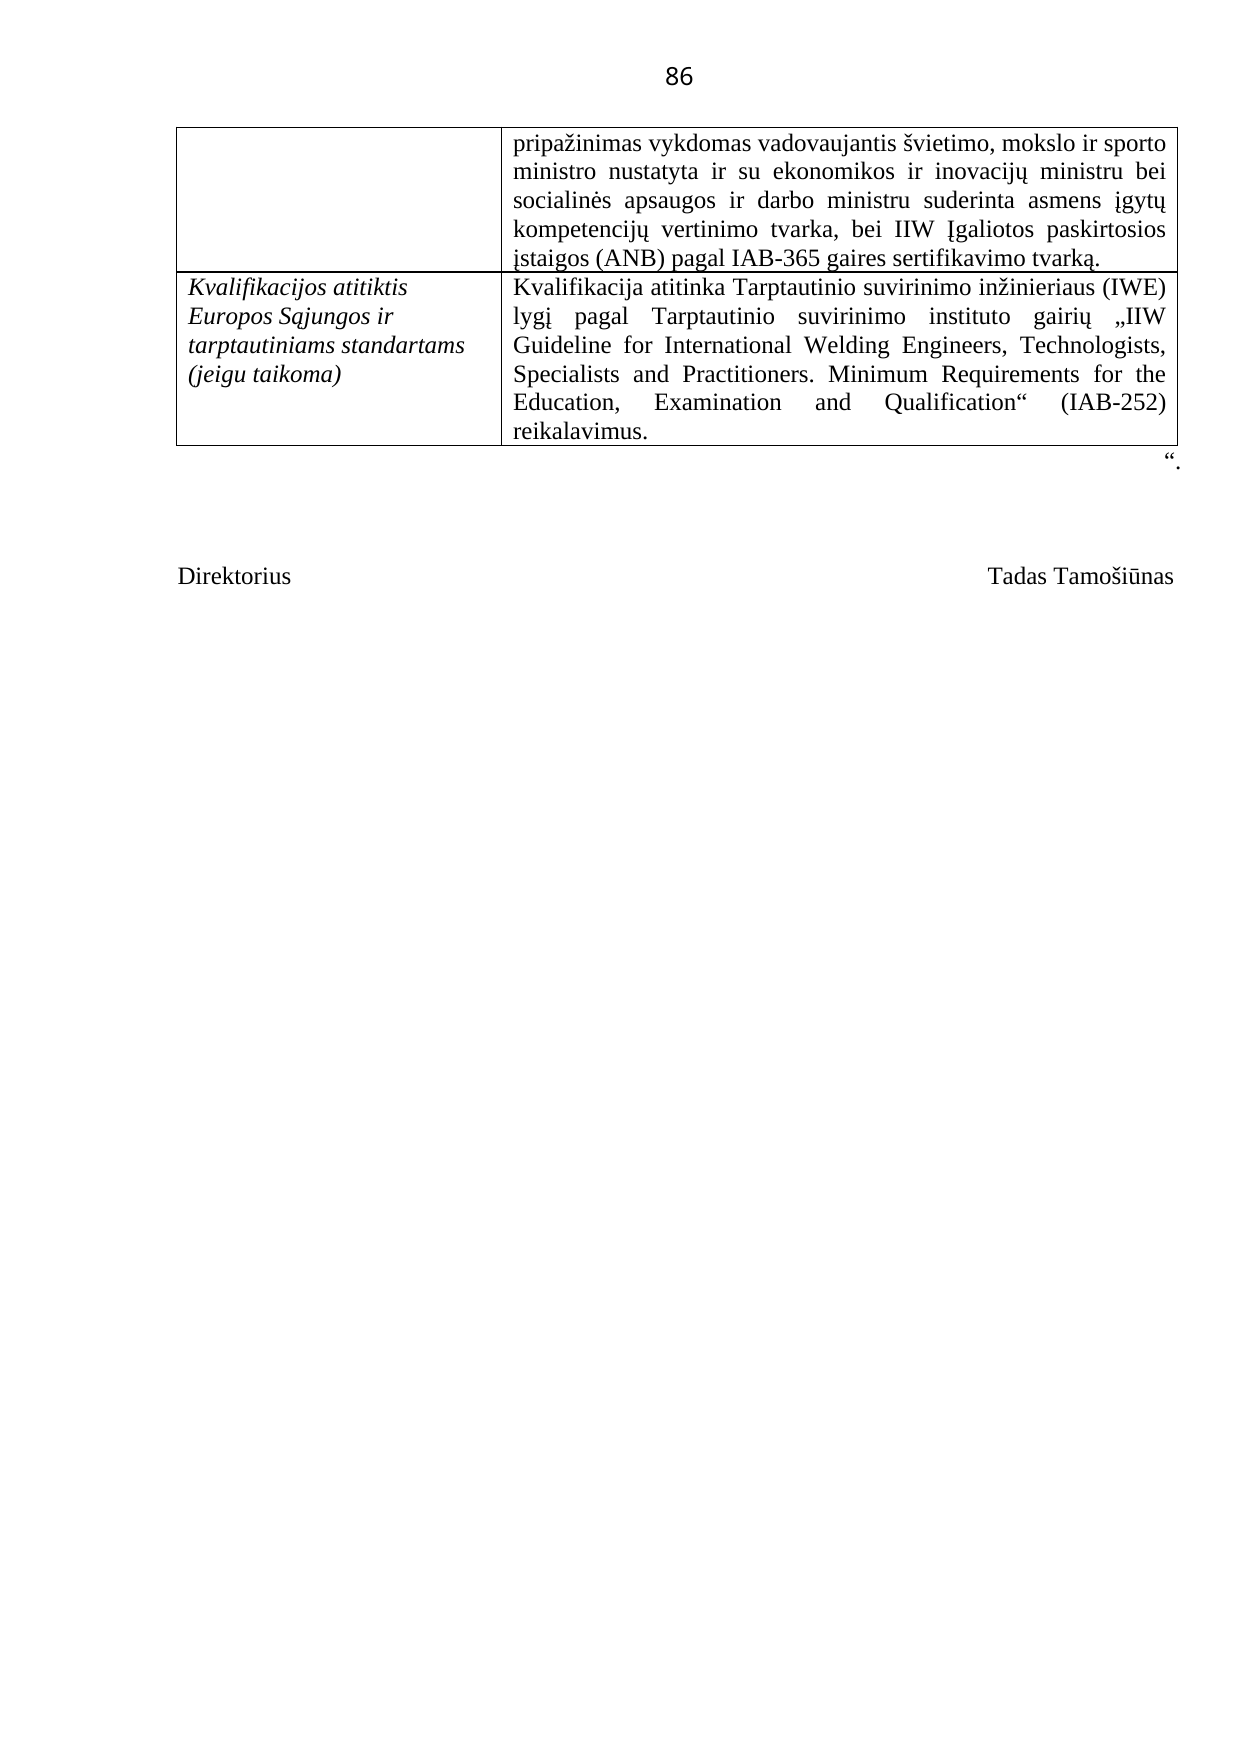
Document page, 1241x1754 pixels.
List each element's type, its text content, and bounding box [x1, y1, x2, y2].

table_cell [177, 128, 501, 271]
text “. [177, 446, 1181, 475]
table_cell Kvalifikacija atitinka Tarptautinio suvirinimo inžinieriaus (IWE) lygį pagal Tarptautinio suvirinimo instituto gairių „IIW Guideline for International Welding Engineers, Technologists, Specialists and Practitioners. Minimum Requirements for the Education, Examination and Qualification“ (IAB-252) reikalavimus. [502, 273, 1177, 445]
text Direktorius Tadas Tamošiūnas [177, 561, 1181, 590]
table_cell Kvalifikacijos atitiktis Europos Sąjungos ir tarptautiniams standartams (jeigu taikoma) [177, 273, 501, 445]
table_cell pripažinimas vykdomas vadovaujantis švietimo, mokslo ir sporto ministro nustatyta ir su ekonomikos ir inovacijų ministru bei socialinės apsaugos ir darbo ministru suderinta asmens įgytų kompetencijų vertinimo tvarka, bei IIW Įgaliotos paskirtosios įstaigos (ANB) pagal IAB-365 gaires sertifikavimo tvarką. [502, 128, 1177, 271]
